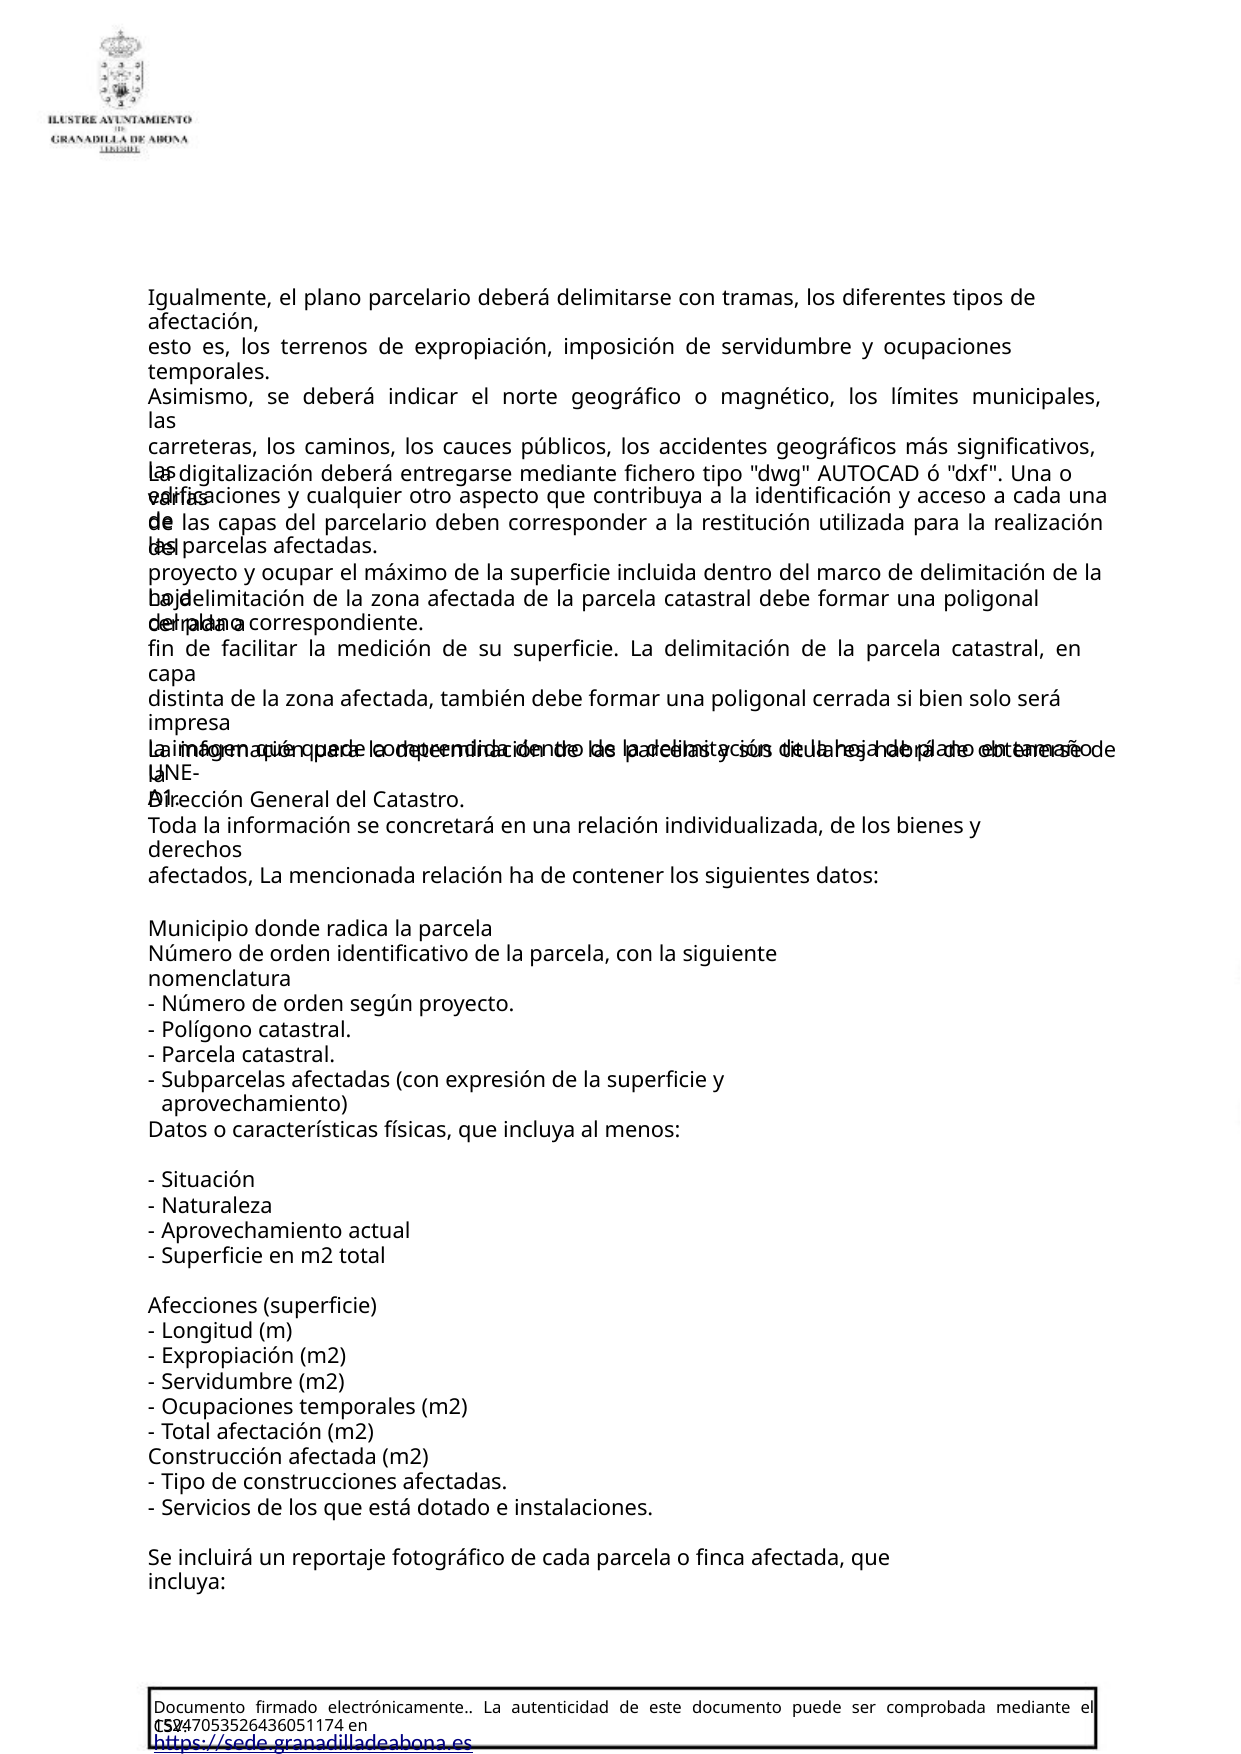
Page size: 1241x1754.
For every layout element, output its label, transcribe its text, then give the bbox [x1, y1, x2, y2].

text La delimitación de la zona afectada de la parcela catastral debe formar una poligonal cerrada a [148, 587, 1117, 636]
text esto es, los terrenos de expropiación, imposición de servidumbre y ocupaciones temporales. [148, 335, 1117, 384]
text - [148, 1193, 161, 1218]
text afectados, La mencionada relación ha de contener los siguientes datos: [148, 863, 1063, 888]
text proyecto y ocupar el máximo de la superficie incluida dentro del marco de delimitación de la hoja [148, 561, 1117, 587]
text - [148, 1470, 161, 1494]
text Asimismo, se deberá indicar el norte geográfico o magnético, los límites municipales, las [148, 385, 1117, 434]
text distinta de la zona afectada, también debe formar una poligonal cerrada si bien solo será impresa [148, 687, 1117, 736]
text Toda la información se concretará en una relación individualizada, de los bienes y derechos [148, 814, 1063, 863]
text - [148, 1244, 161, 1268]
text Expropiación (m2) [161, 1344, 479, 1369]
text - [148, 1043, 161, 1067]
text Afecciones (superficie) [148, 1294, 394, 1318]
text Total afectación (m2) [161, 1420, 479, 1444]
text Aprovechamiento actual [161, 1219, 421, 1243]
text 15247053526436051174 en https://sede.granadilladeabona.es [153, 1717, 641, 1754]
text Longitud (m) [161, 1319, 479, 1344]
text - [148, 1344, 161, 1369]
text Servidumbre (m2) [161, 1369, 479, 1394]
text Número de orden identificativo de la parcela, con la siguiente nomenclatura [148, 942, 903, 991]
text - [148, 1319, 161, 1344]
text Superficie en m2 total [161, 1244, 421, 1268]
text La información para la determinación de las parcelas y sus titulares habrá de obtenerse de la [148, 738, 1117, 787]
text Datos o características físicas, que incluya al menos: [148, 1118, 687, 1142]
text - [148, 1395, 161, 1419]
text - [148, 1168, 161, 1193]
text Construcción afectada (m2) [148, 1445, 441, 1469]
text Número de orden según proyecto. [161, 992, 518, 1017]
text carreteras, los caminos, los cauces públicos, los accidentes geográficos más significativos, las [148, 434, 1117, 462]
text - [148, 992, 161, 1017]
text - [148, 1017, 161, 1042]
text Municipio donde radica la parcela [148, 917, 903, 941]
text Parcela catastral. [161, 1043, 518, 1067]
text Ocupaciones temporales (m2) [161, 1395, 479, 1419]
text Polígono catastral. [161, 1017, 518, 1042]
text Documento firmado electrónicamente.. La autenticidad de este documento puede ser comprobada mediante el CSV: [153, 1699, 1113, 1736]
text Subparcelas afectadas (con expresión de la superficie y aprovechamiento) [161, 1068, 909, 1117]
text Se incluirá un reportaje fotográfico de cada parcela o finca afectada, que incluya: [148, 1546, 957, 1594]
text de las capas del parcelario deben corresponder a la restitución utilizada para la realización del [148, 511, 1117, 560]
text Naturaleza [161, 1193, 421, 1218]
text fin de facilitar la medición de su superficie. La delimitación de la parcela catastral, en capa [148, 637, 1117, 686]
text - [148, 1068, 161, 1092]
text Situación [161, 1168, 421, 1193]
text Servicios de los que está dotado e instalaciones. [161, 1495, 659, 1520]
text - [148, 1219, 161, 1243]
text La digitalización deberá entregarse mediante fichero tipo "dwg" AUTOCAD ó "dxf". Una o varias [148, 462, 1117, 511]
text - [148, 1369, 161, 1394]
text - [148, 1420, 161, 1444]
text Dirección General del Catastro. [148, 788, 1117, 812]
text - [148, 1495, 161, 1520]
text Tipo de construcciones afectadas. [161, 1470, 659, 1494]
text Igualmente, el plano parcelario deberá delimitarse con tramas, los diferentes tipos de afectación, [148, 285, 1117, 334]
